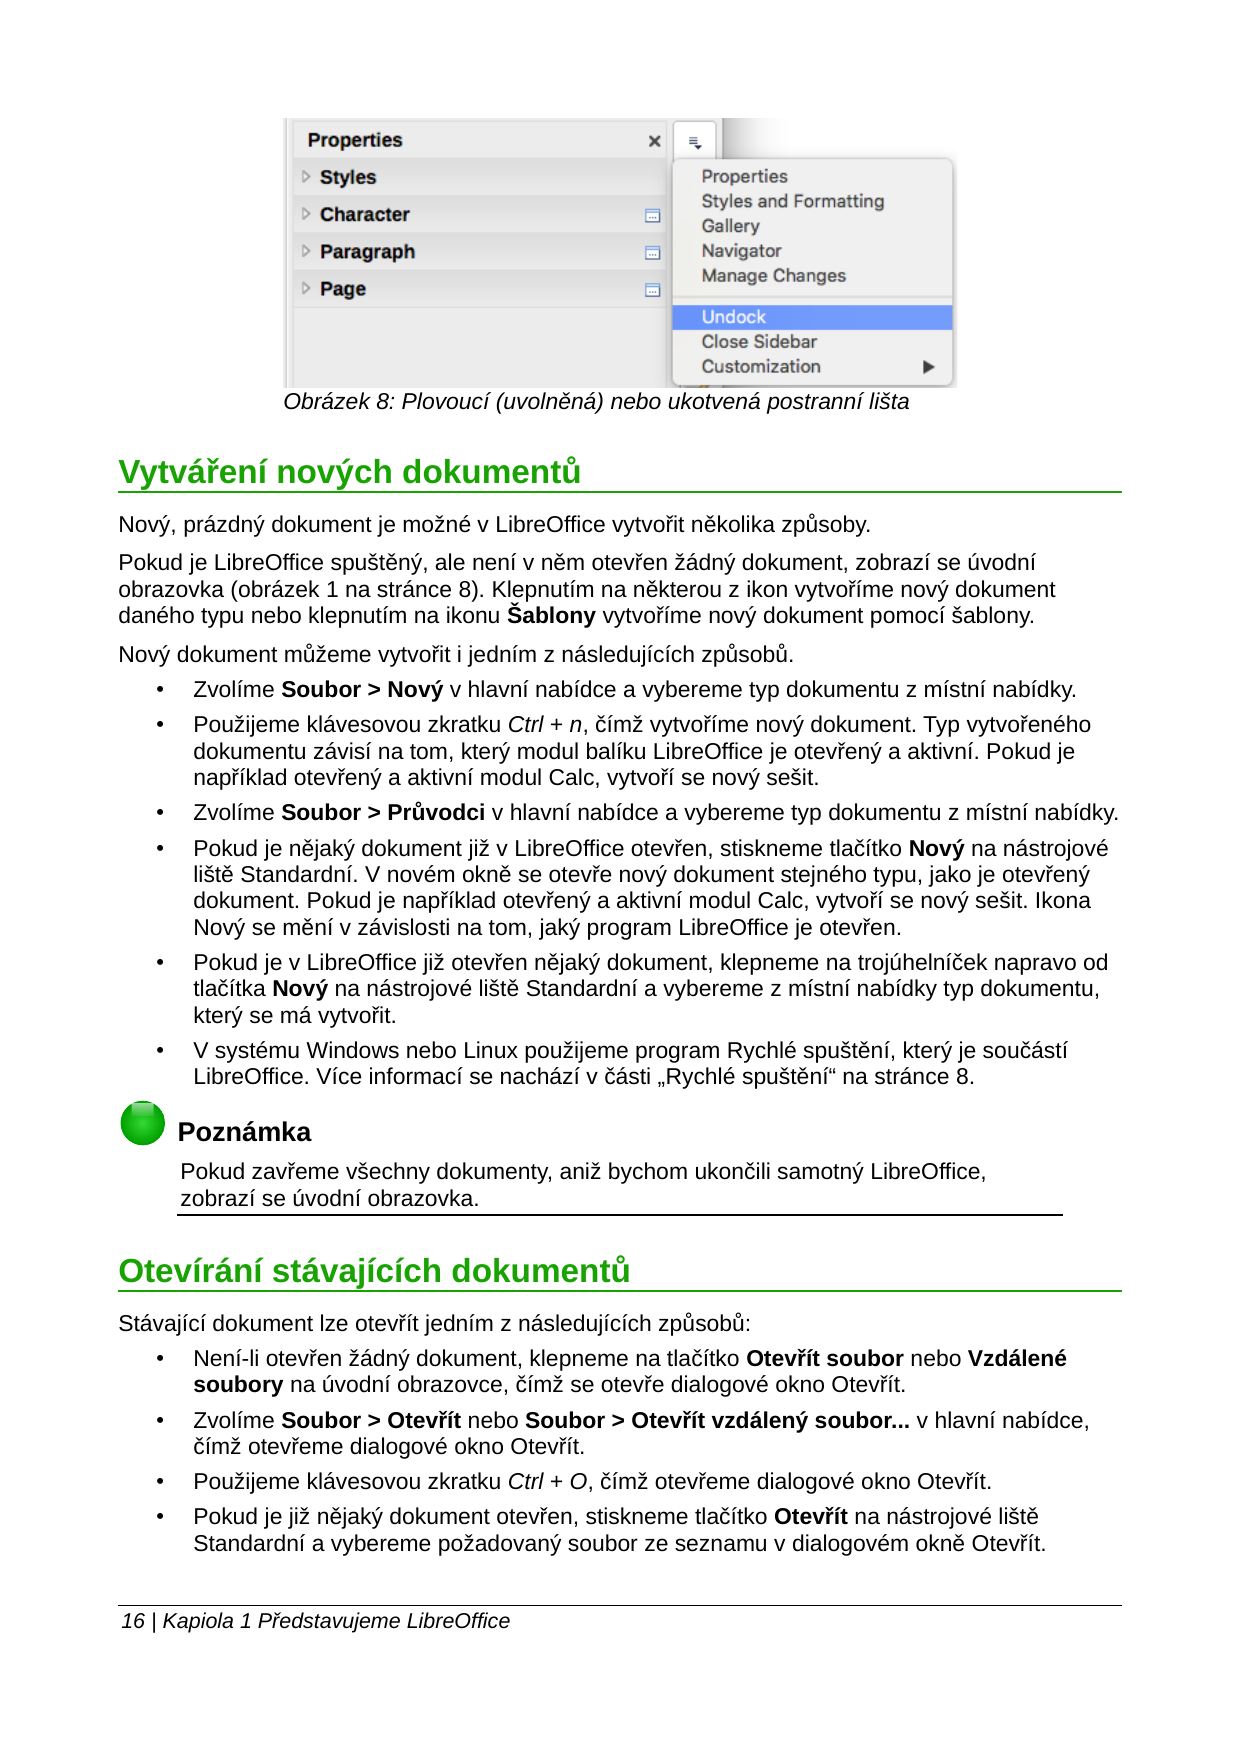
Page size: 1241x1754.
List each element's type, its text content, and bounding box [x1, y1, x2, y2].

list Použijeme klávesovou zkratku Ctrl + O, čímž otevřeme dialogové okno Otevřít. [156, 1468, 1122, 1494]
list Pokud je nějaký dokument již v LibreOffice otevřen, stiskneme tlačítko Nový na nástrojové liště Standardní. V novém okně se otevře nový dokument stejného typu, jako je otevřený dokument. Pokud je například otevřený a aktivní modul Calc, vytvoří se nový sešit. Ikona Nový se mění v závislosti na tom, jaký program LibreOffice je otevřen. [156, 834, 1122, 940]
list V systému Windows nebo Linux použijeme program Rychlé spuštění, který je součástí LibreOffice. Více informací se nachází v části „Rychlé spuštění“ na stránce 8. [156, 1037, 1122, 1089]
subtitle Vytváření nových dokumentů [118, 452, 1122, 491]
text Stávající dokument lze otevřít jedním z následujících způsobů: [118, 1310, 1122, 1336]
list Zvolíme Soubor > Otevřít nebo Soubor > Otevřít vzdálený soubor... v hlavní nabídce, čímž otevřeme dialogové okno Otevřít. [156, 1407, 1122, 1459]
text Obrázek 8: Plovoucí (uvolněná) nebo ukotvená postranní lišta [283, 388, 957, 414]
list Zvolíme Soubor > Průvodci v hlavní nabídce a vybereme typ dokumentu z místní nabídky. [156, 799, 1122, 826]
picture [283, 118, 958, 388]
text Pokud zavřeme všechny dokumenty, aniž bychom ukončili samotný LibreOffice, zobrazí se úvodní obrazovka. [177, 1155, 1063, 1214]
subtitle Otevírání stávajících dokumentů [118, 1251, 1122, 1290]
text Nový, prázdný dokument je možné v LibreOffice vytvořit několika způsoby. [118, 511, 1122, 537]
list Zvolíme Soubor > Nový v hlavní nabídce a vybereme typ dokumentu z místní nabídky. [156, 676, 1122, 703]
subtitle Poznámka [118, 1098, 1122, 1148]
list Pokud je již nějaký dokument otevřen, stiskneme tlačítko Otevřít na nástrojové liště Standardní a vybereme požadovaný soubor ze seznamu v dialogovém okně Otevřít. [156, 1503, 1122, 1556]
text Pokud je LibreOffice spuštěný, ale není v něm otevřen žádný dokument, zobrazí se úvodní obrazovka (obrázek 1 na stránce 8). Klepnutím na některou z ikon vytvoříme nový dokument daného typu nebo klepnutím na ikonu Šablony vytvoříme nový dokument pomocí šablony. [118, 549, 1122, 628]
list Použijeme klávesovou zkratku Ctrl + n, čímž vytvoříme nový dokument. Typ vytvořeného dokumentu závisí na tom, který modul balíku LibreOffice je otevřený a aktivní. Pokud je například otevřený a aktivní modul Calc, vytvoří se nový sešit. [156, 711, 1122, 791]
text Nový dokument můžeme vytvořit i jedním z následujících způsobů. [118, 641, 1122, 667]
list Není-li otevřen žádný dokument, klepneme na tlačítko Otevřít soubor nebo Vzdálené soubory na úvodní obrazovce, čímž se otevře dialogové okno Otevřít. [156, 1345, 1122, 1398]
list Pokud je v LibreOffice již otevřen nějaký dokument, klepneme na trojúhelníček napravo od tlačítka Nový na nástrojové liště Standardní a vybereme z místní nabídky typ dokumentu, který se má vytvořit. [156, 949, 1122, 1028]
